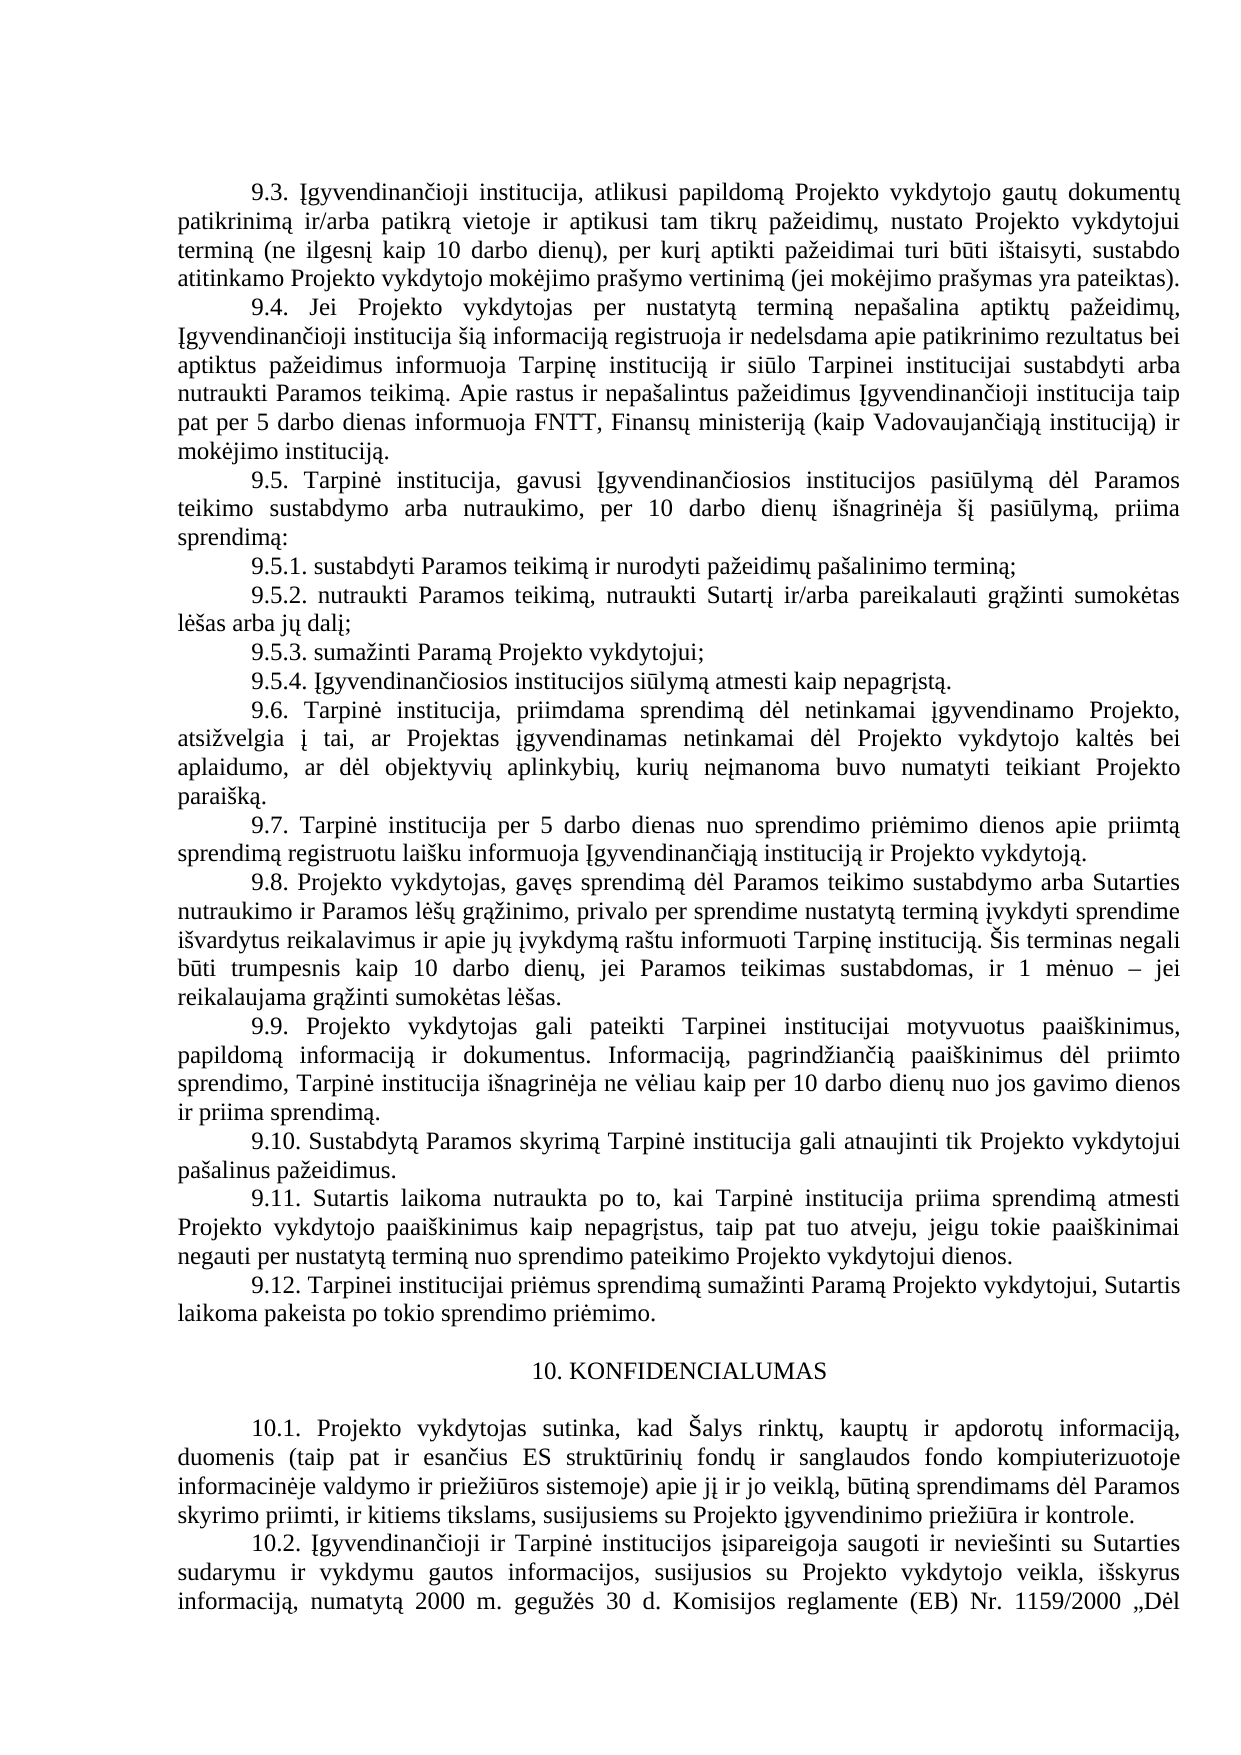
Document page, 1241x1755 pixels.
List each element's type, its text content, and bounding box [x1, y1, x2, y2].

text 9.11. Sutartis laikoma nutraukta po to, kai Tarpinė institucija priima sprendimą atmesti Projekto vykdytojo paaiškinimus kaip nepagrįstus, taip pat tuo atveju, jeigu tokie paaiškinimai negauti per nustatytą terminą nuo sprendimo pateikimo Projekto vykdytojui dienos. [177, 1183, 1181, 1270]
text 9.9. Projekto vykdytojas gali pateikti Tarpinei institucijai motyvuotus paaiškinimus, papildomą informaciją ir dokumentus. Informaciją, pagrindžiančią paaiškinimus dėl priimto sprendimo, Tarpinė institucija išnagrinėja ne vėliau kaip per 10 darbo dienų nuo jos gavimo dienos ir priima sprendimą. [177, 1011, 1181, 1126]
text 9.3. Įgyvendinančioji institucija, atlikusi papildomą Projekto vykdytojo gautų dokumentų patikrinimą ir/arba patikrą vietoje ir aptikusi tam tikrų pažeidimų, nustato Projekto vykdytojui terminą (ne ilgesnį kaip 10 darbo dienų), per kurį aptikti pažeidimai turi būti ištaisyti, sustabdo atitinkamo Projekto vykdytojo mokėjimo prašymo vertinimą (jei mokėjimo prašymas yra pateiktas). [177, 177, 1181, 292]
text 9.4. Jei Projekto vykdytojas per nustatytą terminą nepašalina aptiktų pažeidimų, Įgyvendinančioji institucija šią informaciją registruoja ir nedelsdama apie patikrinimo rezultatus bei aptiktus pažeidimus informuoja Tarpinę instituciją ir siūlo Tarpinei institucijai sustabdyti arba nutraukti Paramos teikimą. Apie rastus ir nepašalintus pažeidimus Įgyvendinančioji institucija taip pat per 5 darbo dienas informuoja FNTT, Finansų ministeriją (kaip Vadovaujančiąją instituciją) ir mokėjimo instituciją. [177, 292, 1181, 465]
text 9.5.3. sumažinti Paramą Projekto vykdytojui; [177, 637, 1181, 666]
text 9.5.2. nutraukti Paramos teikimą, nutraukti Sutartį ir/arba pareikalauti grąžinti sumokėtas lėšas arba jų dalį; [177, 580, 1181, 637]
text 9.6. Tarpinė institucija, priimdama sprendimą dėl netinkamai įgyvendinamo Projekto, atsižvelgia į tai, ar Projektas įgyvendinamas netinkamai dėl Projekto vykdytojo kaltės bei aplaidumo, ar dėl objektyvių aplinkybių, kurių neįmanoma buvo numatyti teikiant Projekto paraišką. [177, 695, 1181, 810]
text 9.5. Tarpinė institucija, gavusi Įgyvendinančiosios institucijos pasiūlymą dėl Paramos teikimo sustabdymo arba nutraukimo, per 10 darbo dienų išnagrinėja šį pasiūlymą, priima sprendimą: [177, 465, 1181, 551]
text 10. KONFIDENCIALUMAS [177, 1356, 1181, 1385]
text 10.1. Projekto vykdytojas sutinka, kad Šalys rinktų, kauptų ir apdorotų informaciją, duomenis (taip pat ir esančius ES struktūrinių fondų ir sanglaudos fondo kompiuterizuotoje informacinėje valdymo ir priežiūros sistemoje) apie jį ir jo veiklą, būtiną sprendimams dėl Paramos skyrimo priimti, ir kitiems tikslams, susijusiems su Projekto įgyvendinimo priežiūra ir kontrole. [177, 1413, 1181, 1528]
text 10.2. Įgyvendinančioji ir Tarpinė institucijos įsipareigoja saugoti ir neviešinti su Sutarties sudarymu ir vykdymu gautos informacijos, susijusios su Projekto vykdytojo veikla, išskyrus informaciją, numatytą 2000 m. gegužės 30 d. Komisijos reglamente (EB) Nr. 1159/2000 „Dėl [177, 1528, 1181, 1615]
text 9.7. Tarpinė institucija per 5 darbo dienas nuo sprendimo priėmimo dienos apie priimtą sprendimą registruotu laišku informuoja Įgyvendinančiąją instituciją ir Projekto vykdytoją. [177, 810, 1181, 867]
text 9.8. Projekto vykdytojas, gavęs sprendimą dėl Paramos teikimo sustabdymo arba Sutarties nutraukimo ir Paramos lėšų grąžinimo, privalo per sprendime nustatytą terminą įvykdyti sprendime išvardytus reikalavimus ir apie jų įvykdymą raštu informuoti Tarpinę instituciją. Šis terminas negali būti trumpesnis kaip 10 darbo dienų, jei Paramos teikimas sustabdomas, ir 1 mėnuo – jei reikalaujama grąžinti sumokėtas lėšas. [177, 867, 1181, 1011]
text 9.10. Sustabdytą Paramos skyrimą Tarpinė institucija gali atnaujinti tik Projekto vykdytojui pašalinus pažeidimus. [177, 1126, 1181, 1183]
text 9.5.4. Įgyvendinančiosios institucijos siūlymą atmesti kaip nepagrįstą. [177, 666, 1181, 695]
text 9.5.1. sustabdyti Paramos teikimą ir nurodyti pažeidimų pašalinimo terminą; [177, 551, 1181, 580]
text 9.12. Tarpinei institucijai priėmus sprendimą sumažinti Paramą Projekto vykdytojui, Sutartis laikoma pakeista po tokio sprendimo priėmimo. [177, 1270, 1181, 1327]
